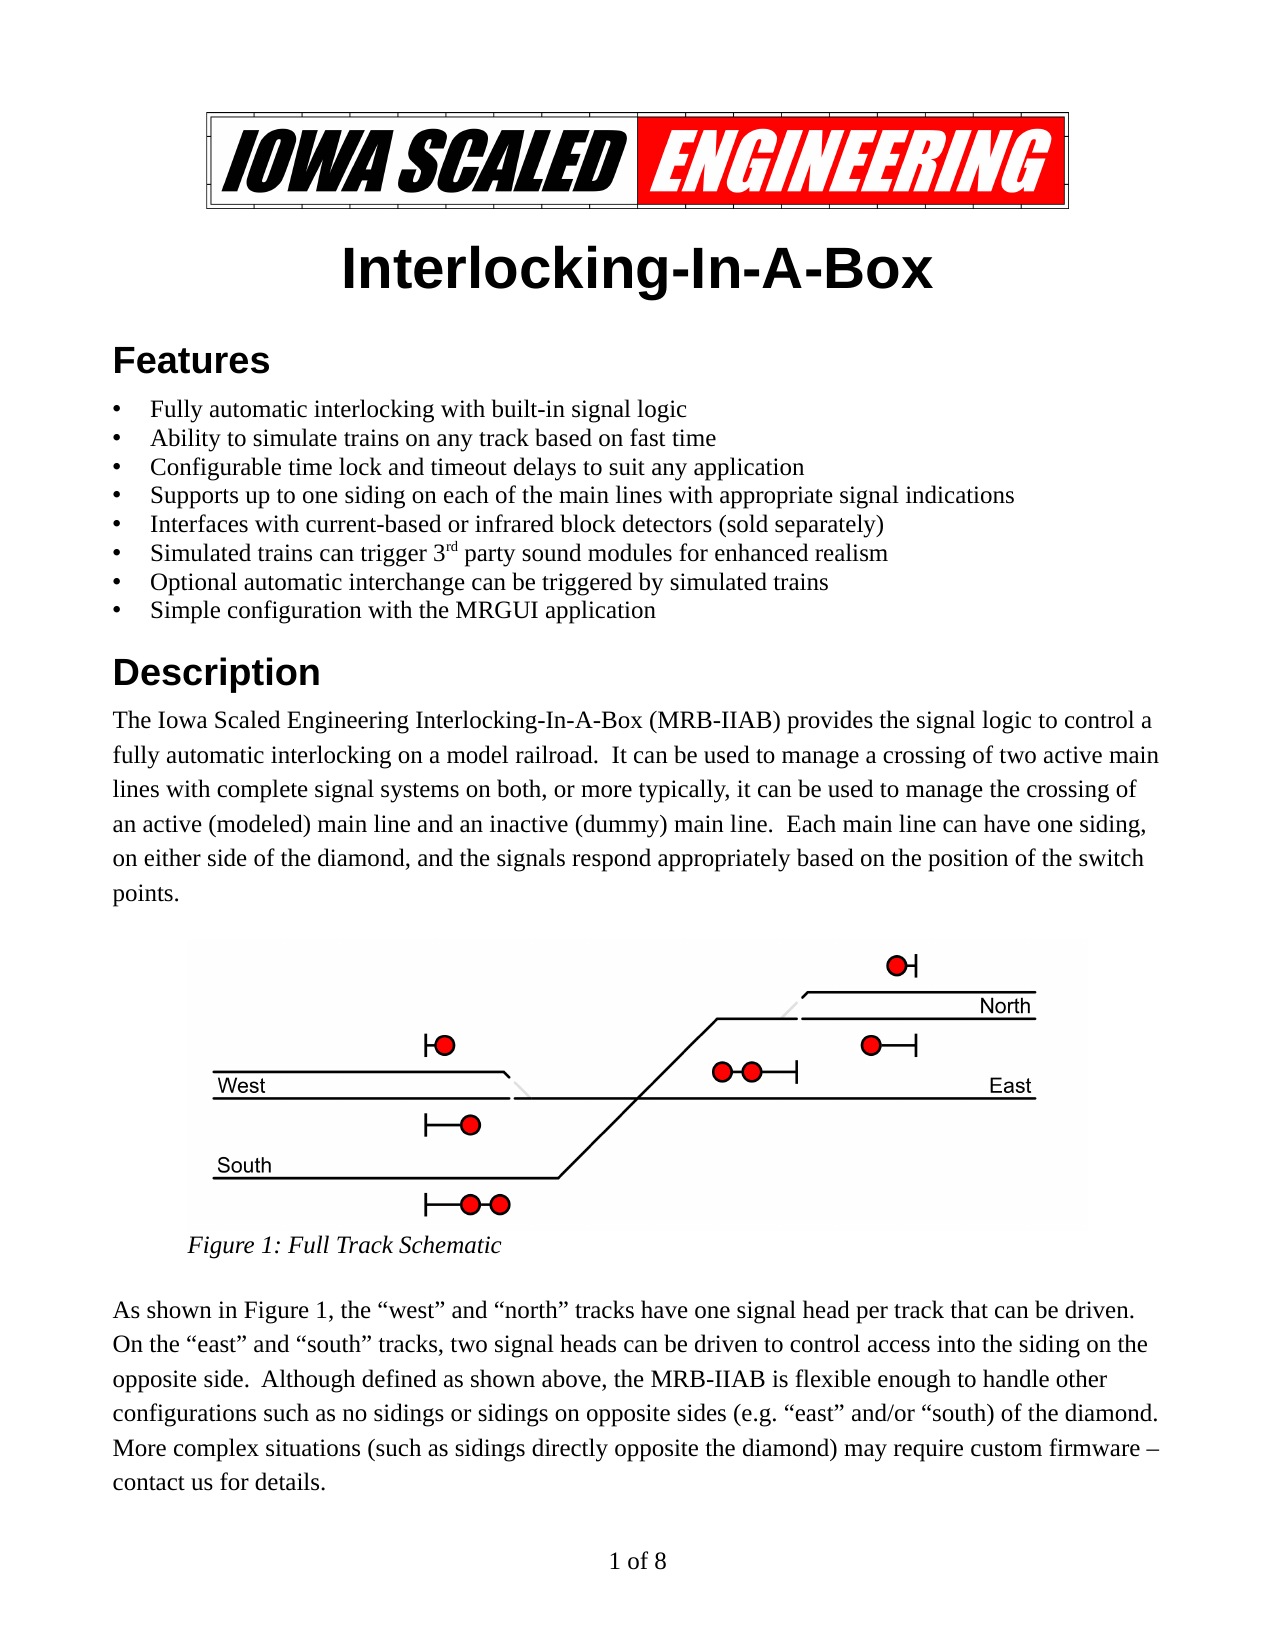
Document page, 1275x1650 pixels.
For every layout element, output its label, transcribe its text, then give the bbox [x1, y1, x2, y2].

title Interlocking-In-A-Box [112, 233, 1162, 301]
list Interfaces with current-based or infrared block detectors (sold separately) [112, 509, 1162, 538]
picture [206, 112, 1069, 209]
list Simple configuration with the MRGUI application [112, 596, 1162, 624]
list Ability to simulate trains on any track based on fast time [112, 423, 1162, 452]
list Fully automatic interlocking with built-in signal logic [112, 394, 1162, 423]
text As shown in Figure 1, the “west” and “north” tracks have one signal head per track that can be driven. On the “east” and “south” tracks, two signal heads can be driven to control access into the siding on the opposite side. Although defined as shown above, the MRB-IIAB is flexible enough to handle other configurations such as no sidings or sidings on opposite sides (e.g. “east” and/or “south) of the diamond. More complex situations (such as sidings directly opposite the diamond) may require custom firmware – contact us for details. [112, 927, 1162, 1496]
text The Iowa Scaled Engineering Interlocking-In-A-Box (MRB-IIAB) provides the signal logic to control a fully automatic interlocking on a model railroad. It can be used to manage a crossing of two active main lines with complete signal systems on both, or more typically, it can be used to manage the crossing of an active (modeled) main line and an inactive (dummy) main line. Each main line can have one siding, on either side of the diamond, and the signals respond appropriately based on the position of the switch points. [112, 705, 1162, 907]
subtitle Features [112, 338, 1162, 382]
list Configurable time lock and timeout delays to suit any application [112, 452, 1162, 481]
text Figure 1: Full Track Schematic [187, 1231, 1087, 1259]
subtitle Description [112, 649, 1162, 693]
list Simulated trains can trigger 3rd party sound modules for enhanced realism [112, 538, 1162, 567]
list Supports up to one siding on each of the main lines with appropriate signal indications [112, 481, 1162, 509]
list Optional automatic interchange can be triggered by simulated trains [112, 567, 1162, 596]
picture [187, 939, 1088, 1231]
text [187, 927, 1087, 939]
